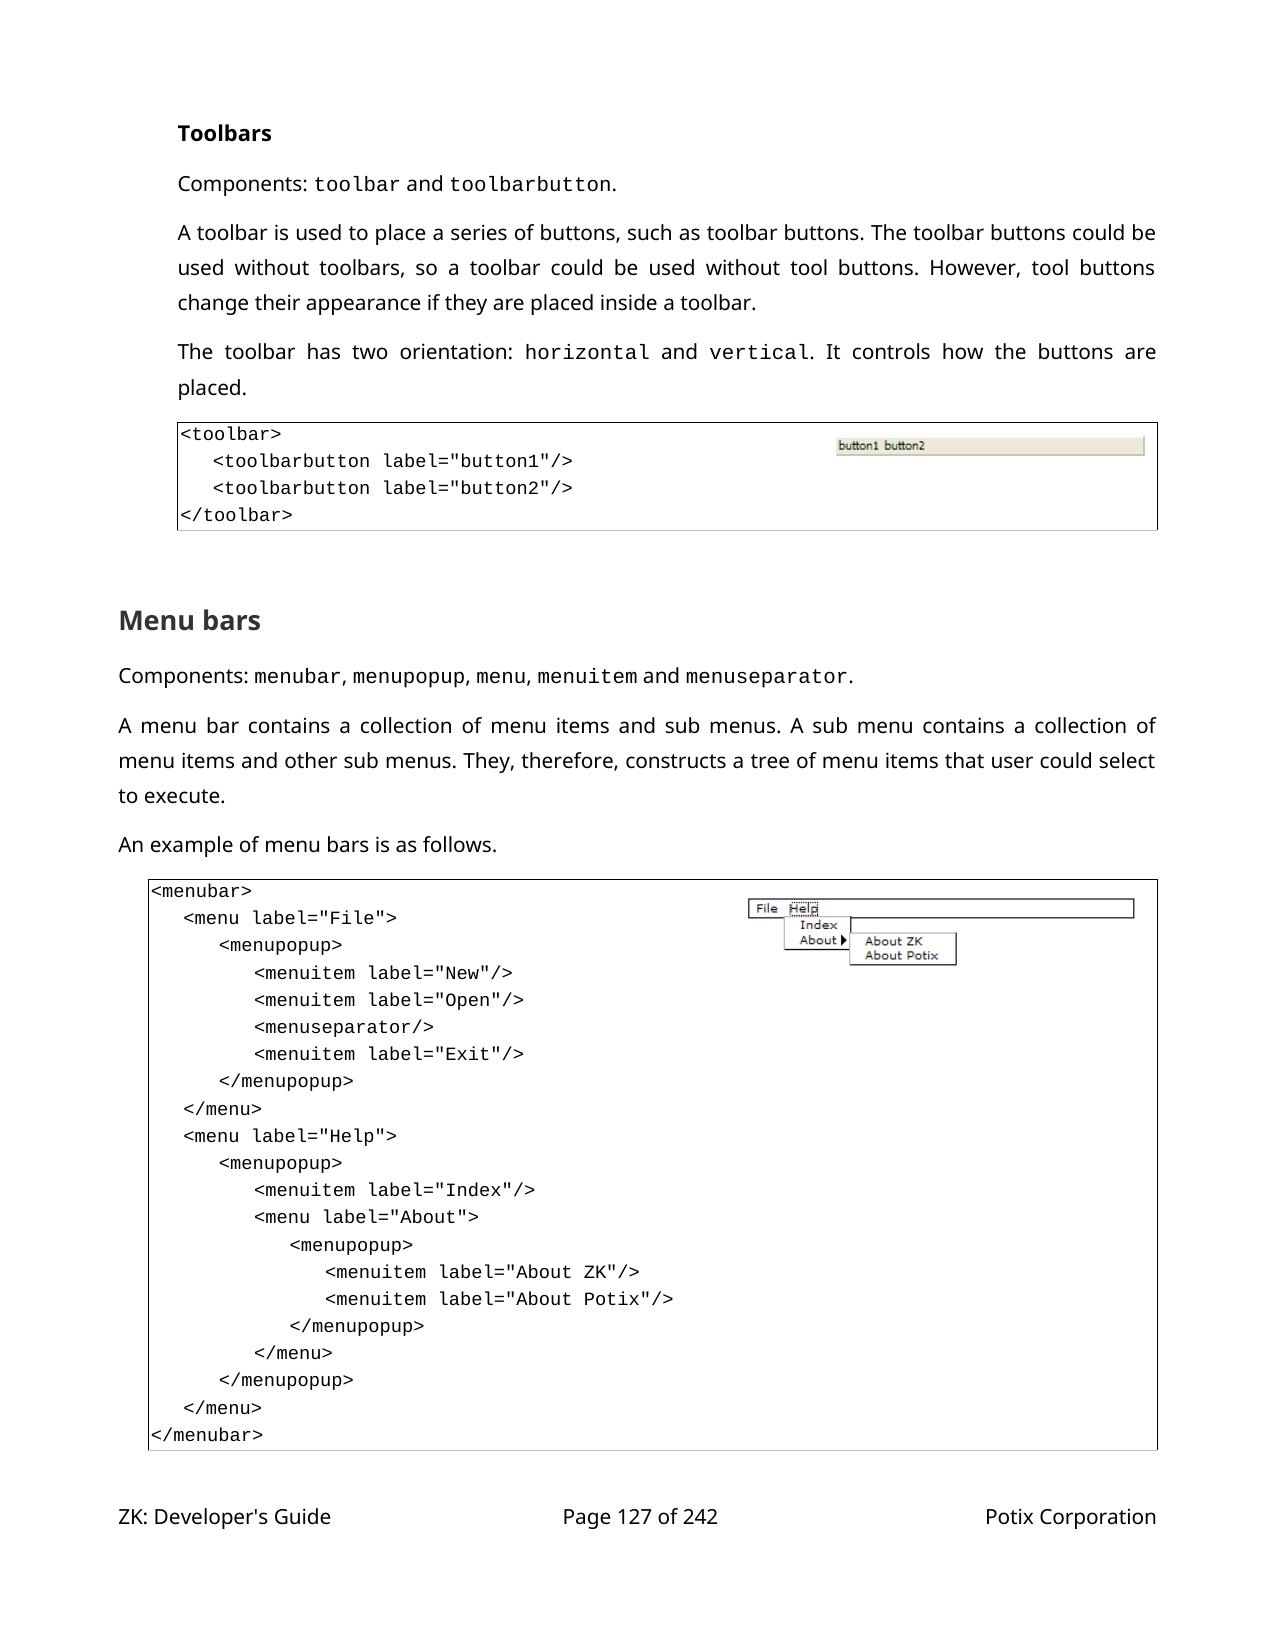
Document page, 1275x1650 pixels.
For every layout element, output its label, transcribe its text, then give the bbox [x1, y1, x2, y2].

text <menupopup> [149, 1232, 1157, 1257]
text <menuitem label="New"/> [149, 961, 1157, 985]
text [1139, 933, 1157, 958]
text </menu> [149, 1396, 1157, 1420]
text <menuitem label="About Potix"/> [149, 1287, 1157, 1311]
text An example of menu bars is as follows. [118, 830, 1157, 858]
text </menupopup> [149, 1314, 1157, 1338]
text A toolbar is used to place a series of buttons, such as toolbar buttons. The toolbar buttons could be used without toolbars, so a toolbar could be used without tool buttons. However, tool buttons change their appearance if they are placed inside a toolbar. [177, 218, 1157, 317]
text A menu bar contains a collection of menu items and sub menus. A sub menu contains a collection of menu items and other sub menus. They, therefore, constructs a tree of menu items that user could select to execute. [118, 711, 1157, 809]
text </menubar> [149, 1423, 1157, 1450]
text <menubar> [149, 880, 1157, 903]
text <menuitem label="Exit"/> [149, 1042, 1157, 1066]
text <toolbarbutton label="button1"/> [178, 449, 1157, 473]
text Components: menubar, menupopup, menu, menuitem and menuseparator. [118, 662, 1157, 690]
text [1139, 906, 1157, 930]
text </menupopup> [149, 1069, 1157, 1093]
text </menupopup> [149, 1368, 1157, 1393]
picture [746, 896, 1139, 969]
text <menu label="Help"> [149, 1124, 1157, 1148]
text <menu label="About"> [149, 1205, 1157, 1229]
picture [834, 433, 1147, 457]
subtitle Toolbars [177, 118, 1157, 148]
text Components: toolbar and toolbarbutton. [177, 169, 1157, 197]
text <menupopup> [149, 1151, 1157, 1175]
text <menuitem label="About ZK"/> [149, 1259, 1157, 1284]
text <menuitem label="Index"/> [149, 1178, 1157, 1202]
text <toolbarbutton label="button2"/> [178, 476, 1157, 500]
text <menu label="File"> [149, 906, 746, 930]
text </menu> [149, 1096, 1157, 1121]
text </menu> [149, 1341, 1157, 1365]
text <menuitem label="Open"/> [149, 988, 1157, 1012]
text <menupopup> [149, 933, 746, 958]
text </toolbar> [178, 503, 1157, 530]
subtitle Menu bars [118, 601, 1157, 638]
text <toolbar> [178, 423, 1157, 446]
text The toolbar has two orientation: horizontal and vertical. It controls how the buttons are placed. [177, 337, 1157, 401]
text <menuseparator/> [149, 1015, 1157, 1039]
